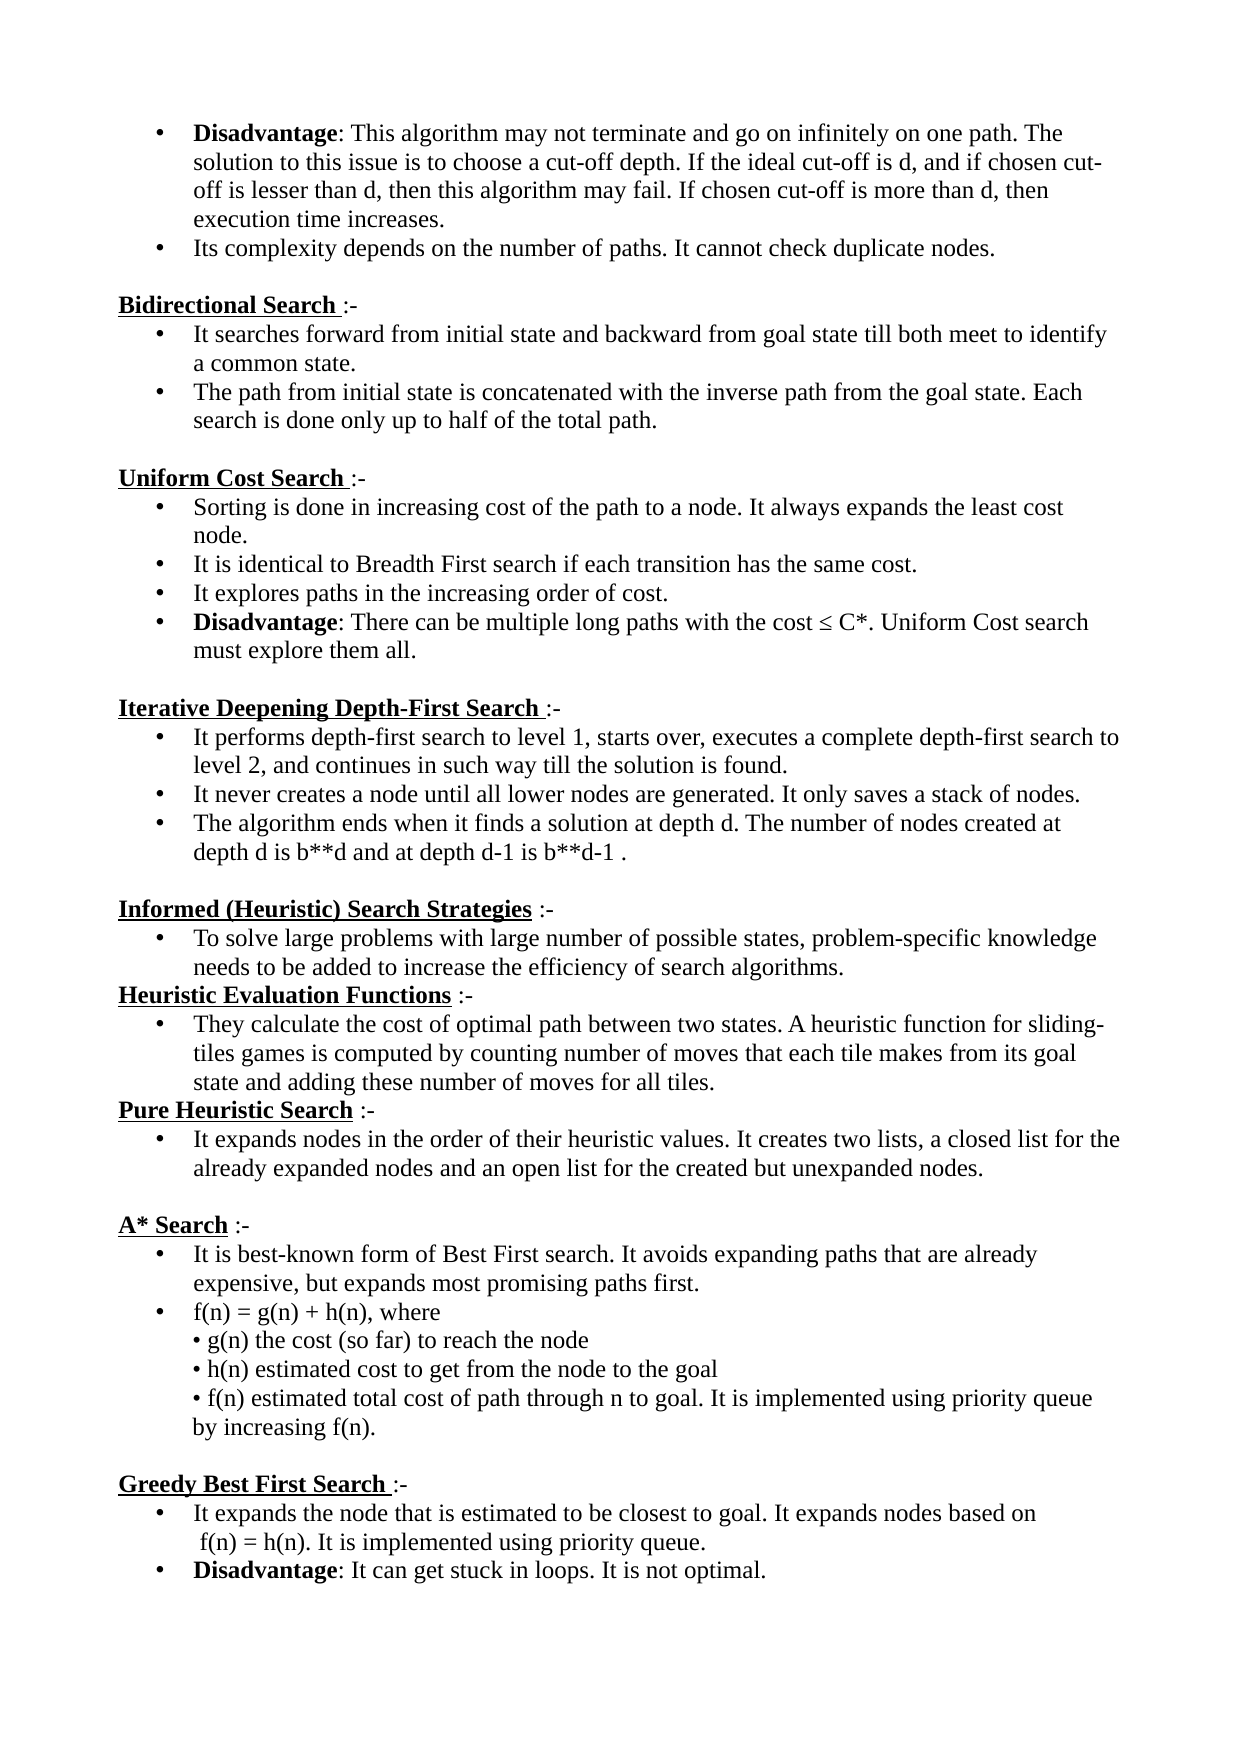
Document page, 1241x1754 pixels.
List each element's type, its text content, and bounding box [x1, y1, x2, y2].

text • h(n) estimated cost to get from the node to the goal [118, 1354, 1122, 1383]
text • g(n) the cost (so far) to reach the node [118, 1326, 1122, 1354]
text A* Search :- [118, 1211, 1122, 1239]
list Disadvantage: This algorithm may not terminate and go on infinitely on one path. The solution to this issue is to choose a cut-off depth. If the ideal cut-off is d, and if chosen cut- off is lesser than d, then this algorithm may fail. If chosen cut-off is more than d, then execution time increases. [156, 118, 1122, 233]
text Iterative Deepening Depth-First Search :- [118, 693, 1122, 722]
list It searches forward from initial state and backward from goal state till both meet to identify a common state. [156, 319, 1122, 377]
list Its complexity depends on the number of paths. It cannot check duplicate nodes. [156, 233, 1122, 262]
text Informed (Heuristic) Search Strategies :- [118, 894, 1122, 923]
text Pure Heuristic Search :- [118, 1096, 1122, 1124]
text Greedy Best First Search :- [118, 1469, 1122, 1498]
list It expands nodes in the order of their heuristic values. It creates two lists, a closed list for the already expanded nodes and an open list for the created but unexpanded nodes. [156, 1124, 1122, 1182]
text Uniform Cost Search :- [118, 463, 1122, 492]
list Sorting is done in increasing cost of the path to a node. It always expands the least cost node. [156, 492, 1122, 549]
list It is best-known form of Best First search. It avoids expanding paths that are already expensive, but expands most promising paths first. [156, 1239, 1122, 1297]
list Disadvantage: There can be multiple long paths with the cost ≤ C*. Uniform Cost search must explore them all. [156, 607, 1122, 664]
text Bidirectional Search :- [118, 291, 1122, 319]
list They calculate the cost of optimal path between two states. A heuristic function for sliding-tiles games is computed by counting number of moves that each tile makes from its goal state and adding these number of moves for all tiles. [156, 1009, 1122, 1096]
list It expands the node that is estimated to be closest to goal. It expands nodes based on [156, 1498, 1122, 1527]
list f(n) = g(n) + h(n), where [156, 1297, 1122, 1326]
list It is identical to Breadth First search if each transition has the same cost. [156, 549, 1122, 578]
list f(n) = h(n). It is implemented using priority queue. [156, 1527, 1122, 1556]
list The algorithm ends when it finds a solution at depth d. The number of nodes created at depth d is b**d and at depth d-1 is b**d-1 . [156, 808, 1122, 866]
list It explores paths in the increasing order of cost. [156, 578, 1122, 607]
text • f(n) estimated total cost of path through n to goal. It is implemented using priority queue by increasing f(n). [118, 1383, 1122, 1441]
list Disadvantage: It can get stuck in loops. It is not optimal. [156, 1556, 1122, 1584]
text Heuristic Evaluation Functions :- [118, 981, 1122, 1009]
list To solve large problems with large number of possible states, problem-specific knowledge needs to be added to increase the efficiency of search algorithms. [156, 923, 1122, 981]
list It performs depth-first search to level 1, starts over, executes a complete depth-first search to level 2, and continues in such way till the solution is found. [156, 722, 1122, 779]
list The path from initial state is concatenated with the inverse path from the goal state. Each search is done only up to half of the total path. [156, 377, 1122, 434]
list It never creates a node until all lower nodes are generated. It only saves a stack of nodes. [156, 779, 1122, 808]
